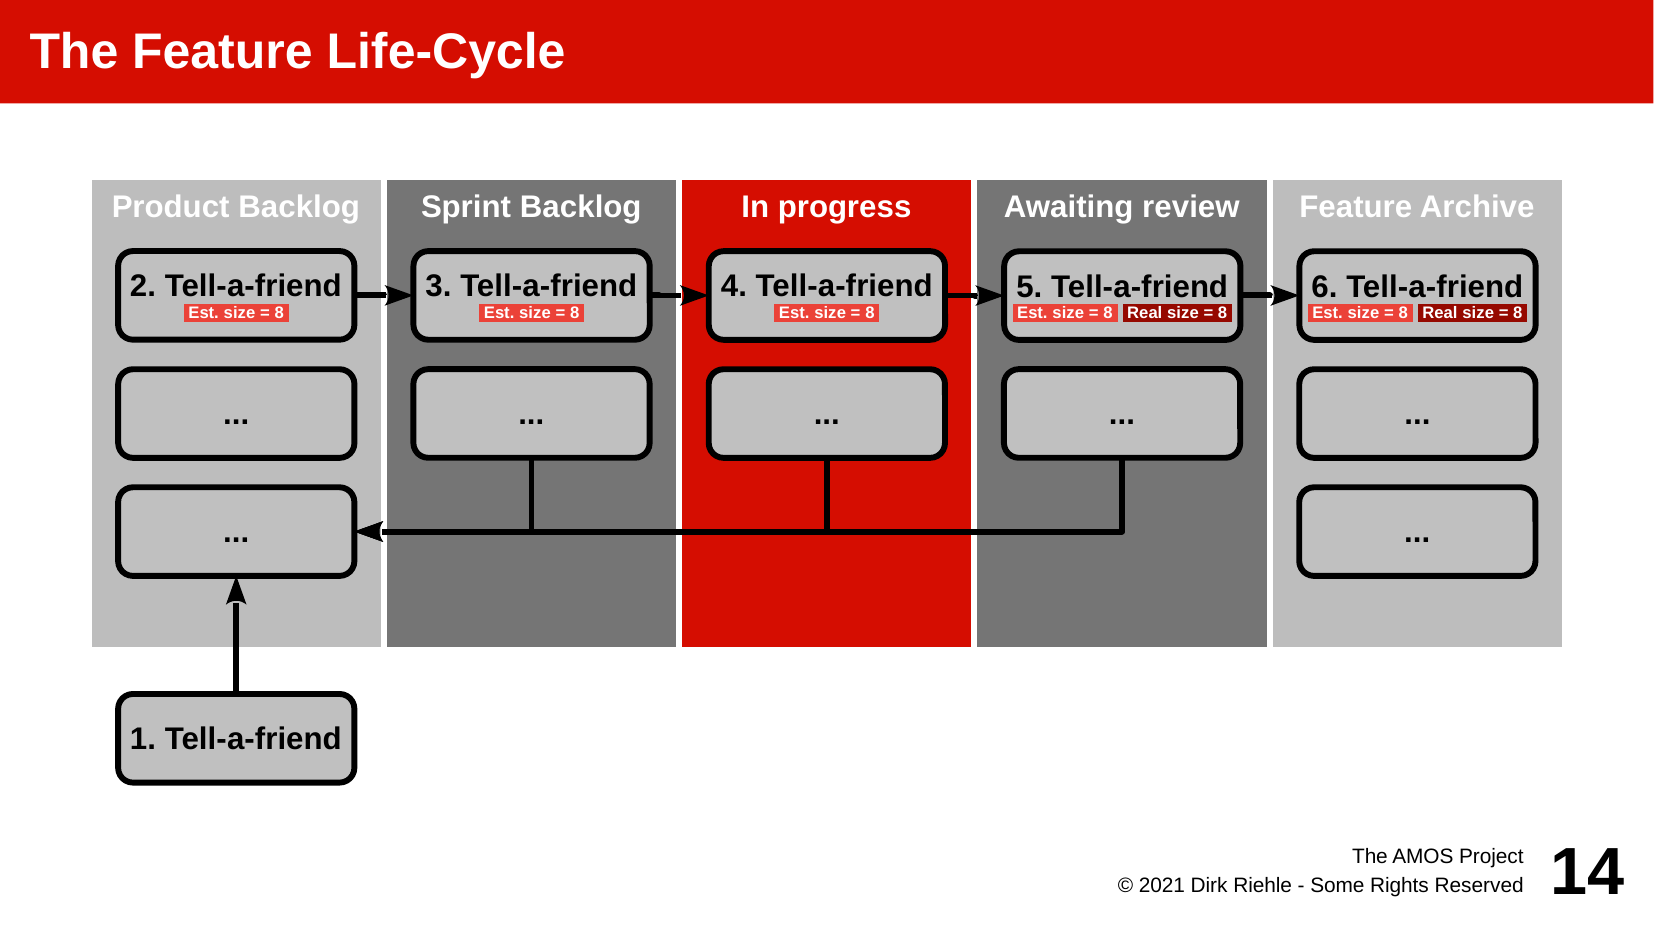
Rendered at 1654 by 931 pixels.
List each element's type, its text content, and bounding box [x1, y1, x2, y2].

text_box ... [118, 487, 355, 576]
text_box 6. Tell-a-friend Est. size = 8 Real size = 8 [1299, 251, 1536, 340]
text_box ... [708, 369, 946, 458]
text_box ... [1003, 369, 1241, 458]
text_box 2. Tell-a-friend Est. size = 8 [118, 251, 355, 340]
text_box ... [118, 369, 355, 458]
text_box ... [413, 369, 650, 458]
title The Feature Life-Cycle [0, 0, 1654, 104]
text_box ... [1299, 487, 1536, 576]
text_box In progress [680, 297, 975, 529]
text_box 5. Tell-a-friend Est. size = 8 Real size = 8 [1004, 251, 1241, 340]
text_box Sprint Backlog [383, 535, 680, 650]
text_box In progress [680, 535, 975, 650]
text_box 4. Tell-a-friend Est. size = 8 [708, 251, 946, 340]
text_box Sprint Backlog [383, 177, 680, 529]
text_box In progress [680, 177, 975, 294]
text_box Awaiting review [975, 296, 1269, 650]
text_box 3. Tell-a-friend Est. size = 8 [413, 251, 650, 340]
text_box Feature Archive [1269, 177, 1565, 650]
text_box Awaiting review [975, 177, 1269, 295]
text_box Product Backlog [88, 177, 383, 650]
text_box ... [1299, 369, 1536, 458]
text_box 1. Tell-a-friend [118, 693, 355, 783]
